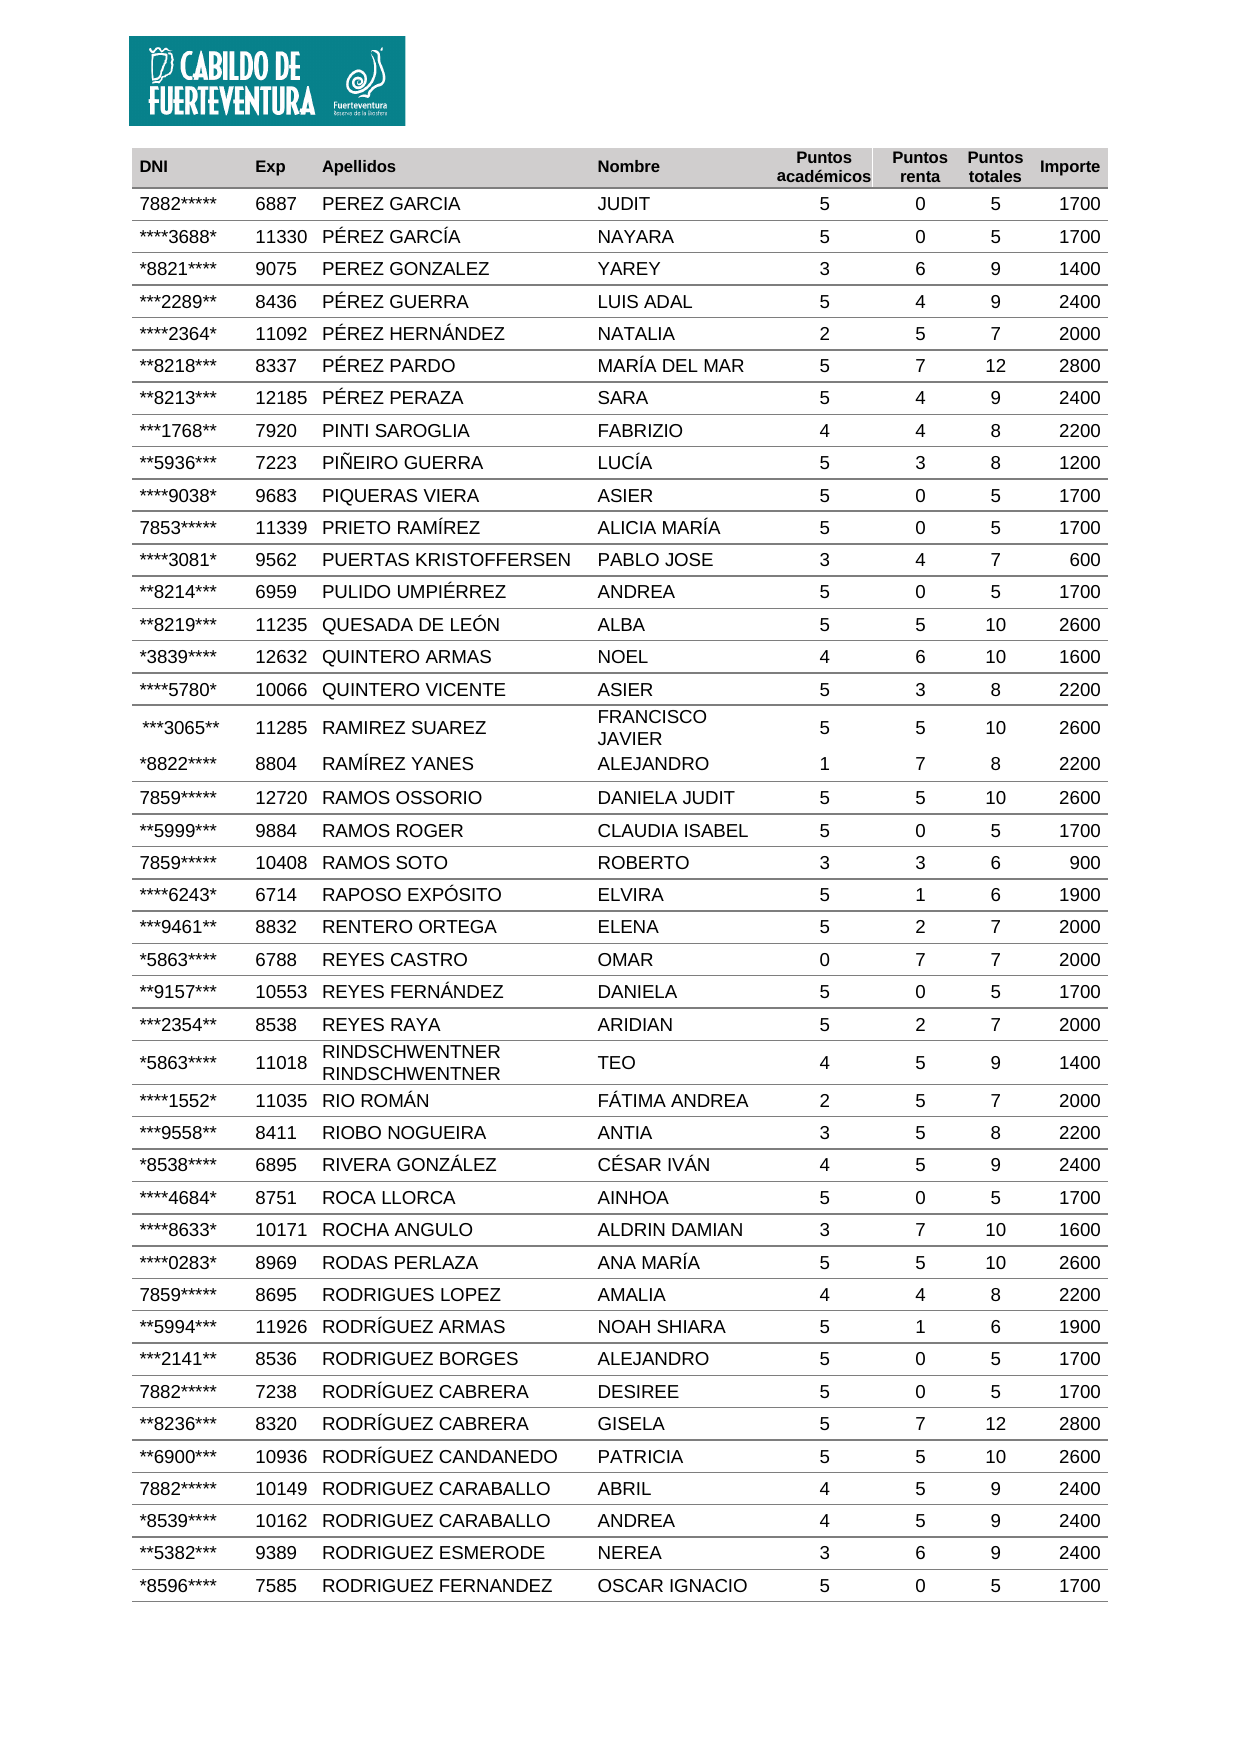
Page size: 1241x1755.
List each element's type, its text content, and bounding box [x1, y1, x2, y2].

table_cell 2200 [1023, 746, 1108, 781]
table_cell 8 [955, 674, 1023, 704]
table_cell 6887 [236, 189, 315, 219]
table_cell 7 [873, 944, 955, 975]
table_cell 8969 [236, 1247, 315, 1277]
table_cell 1700 [1023, 1182, 1108, 1213]
table_cell ***2289** [132, 286, 236, 316]
table_cell NEREA [585, 1538, 784, 1568]
table_cell 5 [784, 577, 872, 607]
table_cell RAMÍREZ YANES [315, 746, 585, 781]
table_cell REYES FERNÁNDEZ [315, 976, 585, 1007]
table_cell ***9558** [132, 1117, 236, 1148]
table_cell **6900*** [132, 1441, 236, 1471]
table_cell *3839**** [132, 641, 236, 672]
table_cell 10 [955, 706, 1023, 746]
table_cell RAMOS ROGER [315, 815, 585, 846]
table_cell ****4684* [132, 1182, 236, 1213]
table_cell AINHOA [585, 1182, 784, 1213]
table_cell 7 [955, 545, 1023, 575]
table_cell 3 [873, 674, 955, 704]
table_cell 12185 [236, 383, 315, 413]
table_cell 0 [784, 944, 872, 975]
table_cell CÉSAR IVÁN [585, 1150, 784, 1181]
table_cell 6 [873, 253, 955, 284]
table_cell 9 [955, 1473, 1023, 1504]
table_cell 5 [873, 706, 955, 746]
table_cell NOAH SHIARA [585, 1311, 784, 1342]
table_cell 9 [955, 1150, 1023, 1181]
table_cell 12 [955, 351, 1023, 381]
table_cell 0 [873, 577, 955, 607]
table_cell ANA MARÍA [585, 1247, 784, 1277]
table_cell ALBA [585, 609, 784, 640]
table_cell 5 [955, 512, 1023, 543]
table_cell 2000 [1023, 318, 1108, 349]
table_cell RODRIGUEZ FERNANDEZ [315, 1570, 585, 1601]
table_cell 4 [784, 1279, 872, 1310]
table_cell 10066 [236, 674, 315, 704]
table_cell REYES RAYA [315, 1009, 585, 1039]
table_cell RODRIGUEZ CARABALLO [315, 1505, 585, 1536]
table_cell 8436 [236, 286, 315, 316]
table_cell RIVERA GONZÁLEZ [315, 1150, 585, 1181]
table_cell 6 [955, 1311, 1023, 1342]
table_cell 2400 [1023, 1150, 1108, 1181]
table_cell 3 [784, 545, 872, 575]
table_cell NATALIA [585, 318, 784, 349]
table_cell 9 [955, 1041, 1023, 1083]
table_cell 4 [784, 641, 872, 672]
table_cell ARIDIAN [585, 1009, 784, 1039]
table_cell 7882***** [132, 1376, 236, 1407]
table_cell 5 [784, 1570, 872, 1601]
table_cell 5 [955, 480, 1023, 510]
table_cell 5 [784, 976, 872, 1007]
table_cell ANDREA [585, 577, 784, 607]
table_cell **8214*** [132, 577, 236, 607]
table_cell DANIELA JUDIT [585, 782, 784, 813]
table_cell 4 [784, 1041, 872, 1083]
table_cell 2400 [1023, 1473, 1108, 1504]
table_cell RAMOS SOTO [315, 847, 585, 878]
table_header Puntos renta [873, 148, 955, 187]
table_cell RENTERO ORTEGA [315, 912, 585, 942]
table_cell *5863**** [132, 944, 236, 975]
table_cell 5 [784, 1247, 872, 1277]
table_cell RINDSCHWENTNER RINDSCHWENTNER [315, 1041, 585, 1083]
table_cell ALICIA MARÍA [585, 512, 784, 543]
table_cell 4 [784, 415, 872, 446]
table_cell 7238 [236, 1376, 315, 1407]
table_cell 1700 [1023, 1570, 1108, 1601]
table_cell *5863**** [132, 1041, 236, 1083]
table_cell ****3081* [132, 545, 236, 575]
table_cell 8538 [236, 1009, 315, 1039]
table_cell 5 [784, 1408, 872, 1439]
table_cell QUINTERO VICENTE [315, 674, 585, 704]
table_cell 2 [873, 1009, 955, 1039]
table_cell ***1768** [132, 415, 236, 446]
table_cell 1400 [1023, 1041, 1108, 1083]
table_cell 1 [873, 1311, 955, 1342]
table_cell 600 [1023, 545, 1108, 575]
table_header Puntos cadémicos [784, 148, 872, 187]
table_cell 8 [955, 447, 1023, 478]
table_cell 8832 [236, 912, 315, 942]
table_cell 900 [1023, 847, 1108, 878]
table_cell 2000 [1023, 1085, 1108, 1116]
table_header Nombre a [585, 148, 784, 187]
table_cell RAMOS OSSORIO [315, 782, 585, 813]
table_cell ASIER [585, 674, 784, 704]
table_cell 6 [873, 641, 955, 672]
table_cell NAYARA [585, 221, 784, 252]
table_cell 6714 [236, 880, 315, 910]
table_cell 4 [784, 1473, 872, 1504]
table_cell 5 [784, 912, 872, 942]
table_cell 5 [873, 782, 955, 813]
table_cell 7 [873, 1408, 955, 1439]
table_cell ****1552* [132, 1085, 236, 1116]
table_cell LUCÍA [585, 447, 784, 478]
table_cell 0 [873, 1182, 955, 1213]
table_cell 6 [873, 1538, 955, 1568]
table_cell 7223 [236, 447, 315, 478]
table_cell 5 [784, 880, 872, 910]
table_cell FABRIZIO [585, 415, 784, 446]
table_cell 5 [955, 815, 1023, 846]
table_cell 10 [955, 641, 1023, 672]
table_cell QUESADA DE LEÓN [315, 609, 585, 640]
table_cell 4 [784, 1150, 872, 1181]
table_cell 1700 [1023, 221, 1108, 252]
table_cell 0 [873, 1376, 955, 1407]
table_cell 10 [955, 1441, 1023, 1471]
table_header Importe [1023, 148, 1108, 187]
table_cell 4 [873, 1279, 955, 1310]
table_cell 7 [955, 912, 1023, 942]
table_cell PATRICIA [585, 1441, 784, 1471]
table_cell PÉREZ PARDO [315, 351, 585, 381]
table_cell ROBERTO [585, 847, 784, 878]
table_cell ****2364* [132, 318, 236, 349]
table_cell 5 [784, 447, 872, 478]
table_cell 2800 [1023, 351, 1108, 381]
table_cell ***3065** [132, 706, 236, 746]
table_cell RODRÍGUEZ CANDANEDO [315, 1441, 585, 1471]
table_cell ****6243* [132, 880, 236, 910]
table_cell DANIELA [585, 976, 784, 1007]
table_cell SARA [585, 383, 784, 413]
table_cell AMALIA [585, 1279, 784, 1310]
table_cell 8337 [236, 351, 315, 381]
table_cell 11092 [236, 318, 315, 349]
table_cell PINTI SAROGLIA [315, 415, 585, 446]
table_cell 7853***** [132, 512, 236, 543]
table_cell 3 [784, 1538, 872, 1568]
table_cell 9 [955, 286, 1023, 316]
table_cell 2400 [1023, 383, 1108, 413]
table_cell 6 [955, 880, 1023, 910]
table_cell PIQUERAS VIERA [315, 480, 585, 510]
table_cell DESIREE [585, 1376, 784, 1407]
table_cell 11235 [236, 609, 315, 640]
table_cell 11330 [236, 221, 315, 252]
table_cell **8236*** [132, 1408, 236, 1439]
table_cell 12632 [236, 641, 315, 672]
table_cell 8 [955, 415, 1023, 446]
table_cell 5 [784, 1344, 872, 1374]
table_cell RAPOSO EXPÓSITO [315, 880, 585, 910]
table_cell 0 [873, 221, 955, 252]
table_cell ABRIL [585, 1473, 784, 1504]
table_cell 5 [784, 1376, 872, 1407]
table_cell 11339 [236, 512, 315, 543]
table_cell 1700 [1023, 577, 1108, 607]
table_cell 8695 [236, 1279, 315, 1310]
table_cell 7 [873, 1215, 955, 1245]
table_cell ROCA LLORCA [315, 1182, 585, 1213]
table_cell 1400 [1023, 253, 1108, 284]
table_cell 3 [784, 847, 872, 878]
table_cell **5382*** [132, 1538, 236, 1568]
table_cell 10408 [236, 847, 315, 878]
table_cell OMAR [585, 944, 784, 975]
table_cell 1 [873, 880, 955, 910]
table_cell 5 [873, 1473, 955, 1504]
table_cell 5 [955, 976, 1023, 1007]
table_cell 2200 [1023, 415, 1108, 446]
table_cell *8821**** [132, 253, 236, 284]
table_cell 1900 [1023, 880, 1108, 910]
table_cell 4 [873, 286, 955, 316]
table_cell 5 [784, 286, 872, 316]
table_cell 7859***** [132, 1279, 236, 1310]
table_cell 5 [784, 221, 872, 252]
table_cell 10936 [236, 1441, 315, 1471]
table_cell ALDRIN DAMIAN [585, 1215, 784, 1245]
table_cell 2200 [1023, 674, 1108, 704]
table_cell FRANCISCO JAVIER [585, 706, 784, 746]
table_cell RODRIGUEZ BORGES [315, 1344, 585, 1374]
table_cell 5 [784, 189, 872, 219]
table_cell 1700 [1023, 189, 1108, 219]
table_cell QUINTERO ARMAS [315, 641, 585, 672]
table_cell 1700 [1023, 480, 1108, 510]
table_cell ALEJANDRO [585, 746, 784, 781]
table_cell 8320 [236, 1408, 315, 1439]
table_cell 2800 [1023, 1408, 1108, 1439]
table_cell 9884 [236, 815, 315, 846]
table_cell 5 [955, 1570, 1023, 1601]
table_cell 5 [873, 1247, 955, 1277]
table_cell 5 [873, 1117, 955, 1148]
table_cell RODRÍGUEZ CABRERA [315, 1408, 585, 1439]
table_cell RODRÍGUEZ CABRERA [315, 1376, 585, 1407]
table_cell 12720 [236, 782, 315, 813]
table_cell 9 [955, 253, 1023, 284]
table_cell ALEJANDRO [585, 1344, 784, 1374]
table_cell ELVIRA [585, 880, 784, 910]
table_cell 10 [955, 1215, 1023, 1245]
table_cell 8804 [236, 746, 315, 781]
table_cell PABLO JOSE [585, 545, 784, 575]
table_header DNI [132, 148, 236, 187]
table_cell 2000 [1023, 1009, 1108, 1039]
table_cell PRIETO RAMÍREZ [315, 512, 585, 543]
table_cell 9683 [236, 480, 315, 510]
table_cell RODAS PERLAZA [315, 1247, 585, 1277]
table_cell 8 [955, 1279, 1023, 1310]
table_cell 0 [873, 976, 955, 1007]
table_cell RIOBO NOGUEIRA [315, 1117, 585, 1148]
table_cell 2 [784, 1085, 872, 1116]
table_cell MARÍA DEL MAR [585, 351, 784, 381]
table_cell 2400 [1023, 1505, 1108, 1536]
table_cell PEREZ GARCIA [315, 189, 585, 219]
table_cell 5 [784, 1441, 872, 1471]
table_cell 5 [784, 1182, 872, 1213]
table_cell 5 [784, 480, 872, 510]
table_cell 4 [784, 1505, 872, 1536]
table_cell 2 [784, 318, 872, 349]
table_cell 2600 [1023, 1247, 1108, 1277]
table_cell 6788 [236, 944, 315, 975]
table_cell 5 [873, 1505, 955, 1536]
table_cell 2 [873, 912, 955, 942]
table_cell ***2354** [132, 1009, 236, 1039]
table_cell 10162 [236, 1505, 315, 1536]
table_cell **5936*** [132, 447, 236, 478]
table_cell 2600 [1023, 609, 1108, 640]
table_cell CLAUDIA ISABEL [585, 815, 784, 846]
table_cell PUERTAS KRISTOFFERSEN [315, 545, 585, 575]
table_cell **8219*** [132, 609, 236, 640]
table_cell 1700 [1023, 1376, 1108, 1407]
table_cell **5994*** [132, 1311, 236, 1342]
table_cell 5 [784, 674, 872, 704]
table_cell 9389 [236, 1538, 315, 1568]
table_cell 5 [873, 1041, 955, 1083]
table_cell 7882***** [132, 189, 236, 219]
table_cell 5 [784, 1311, 872, 1342]
table_header Puntos totales [955, 148, 1023, 187]
table_cell ANTIA [585, 1117, 784, 1148]
table_cell 1700 [1023, 512, 1108, 543]
table_cell GISELA [585, 1408, 784, 1439]
table_cell ROCHA ANGULO [315, 1215, 585, 1245]
table_cell *8822**** [132, 746, 236, 781]
table_cell 2600 [1023, 1441, 1108, 1471]
table_cell **8213*** [132, 383, 236, 413]
table_cell PÉREZ GUERRA [315, 286, 585, 316]
table_cell 10 [955, 609, 1023, 640]
table_cell 9 [955, 1538, 1023, 1568]
table_cell **8218*** [132, 351, 236, 381]
table_cell 6 [955, 847, 1023, 878]
table_cell 8 [955, 1117, 1023, 1148]
table_cell 2400 [1023, 1538, 1108, 1568]
table_cell 10 [955, 782, 1023, 813]
table_cell 8751 [236, 1182, 315, 1213]
table_cell 2200 [1023, 1279, 1108, 1310]
table_cell 7 [873, 746, 955, 781]
table_cell NOEL [585, 641, 784, 672]
table_cell 7 [955, 1009, 1023, 1039]
table_cell ****9038* [132, 480, 236, 510]
table_cell 5 [784, 512, 872, 543]
table_cell 2600 [1023, 706, 1108, 746]
table_cell 11018 [236, 1041, 315, 1083]
table_cell 4 [873, 383, 955, 413]
table_cell 3 [784, 1117, 872, 1148]
table_cell PÉREZ GARCÍA [315, 221, 585, 252]
table_cell 11285 [236, 706, 315, 746]
table_cell 9 [955, 383, 1023, 413]
table_cell 5 [955, 577, 1023, 607]
table_cell 3 [784, 1215, 872, 1245]
table_cell 5 [784, 782, 872, 813]
table_cell 7920 [236, 415, 315, 446]
table_cell 5 [784, 706, 872, 746]
table_cell 1 [784, 746, 872, 781]
table_cell 5 [784, 609, 872, 640]
table_cell RIO ROMÁN [315, 1085, 585, 1116]
table_cell 3 [784, 253, 872, 284]
table_cell 6895 [236, 1150, 315, 1181]
table_cell RODRÍGUEZ ARMAS [315, 1311, 585, 1342]
table_cell PIÑEIRO GUERRA [315, 447, 585, 478]
table_cell 5 [955, 221, 1023, 252]
table_cell ***9461** [132, 912, 236, 942]
table_cell 9562 [236, 545, 315, 575]
table_cell 11926 [236, 1311, 315, 1342]
table_cell 4 [873, 415, 955, 446]
table_cell RODRIGUEZ ESMERODE [315, 1538, 585, 1568]
table_cell RODRIGUES LOPEZ [315, 1279, 585, 1310]
table_cell 9 [955, 1505, 1023, 1536]
table_cell 5 [955, 189, 1023, 219]
table_cell 12 [955, 1408, 1023, 1439]
table_cell PÉREZ PERAZA [315, 383, 585, 413]
table_header Exp [236, 148, 315, 187]
table_cell ***2141** [132, 1344, 236, 1374]
table_cell JUDIT [585, 189, 784, 219]
table_cell 4 [873, 545, 955, 575]
table_cell 8411 [236, 1117, 315, 1148]
table_cell 7859***** [132, 847, 236, 878]
table_cell OSCAR IGNACIO [585, 1570, 784, 1601]
table_cell 5 [784, 1009, 872, 1039]
table_cell 2000 [1023, 944, 1108, 975]
table_cell 9075 [236, 253, 315, 284]
table_cell ANDREA [585, 1505, 784, 1536]
table_cell 0 [873, 512, 955, 543]
table_cell 1700 [1023, 1344, 1108, 1374]
table_cell FÁTIMA ANDREA [585, 1085, 784, 1116]
table_cell 1700 [1023, 815, 1108, 846]
table_cell **9157*** [132, 976, 236, 1007]
table_cell 7882***** [132, 1473, 236, 1504]
table_cell 5 [873, 1085, 955, 1116]
table_cell LUIS ADAL [585, 286, 784, 316]
table_cell 1600 [1023, 641, 1108, 672]
table_cell *8539**** [132, 1505, 236, 1536]
table_cell REYES CASTRO [315, 944, 585, 975]
table_cell 5 [784, 815, 872, 846]
table_cell ****5780* [132, 674, 236, 704]
table_header Apellidos [315, 148, 585, 187]
table_cell 7585 [236, 1570, 315, 1601]
table_cell 10149 [236, 1473, 315, 1504]
table_cell 5 [873, 1441, 955, 1471]
table_cell 0 [873, 189, 955, 219]
table_cell 5 [784, 383, 872, 413]
table_cell 2200 [1023, 1117, 1108, 1148]
table_cell 10171 [236, 1215, 315, 1245]
table_cell 0 [873, 815, 955, 846]
table_cell 6959 [236, 577, 315, 607]
table_cell 7 [955, 318, 1023, 349]
table_cell TEO [585, 1041, 784, 1083]
table_cell 5 [873, 1150, 955, 1181]
table_cell 3 [873, 447, 955, 478]
table_cell ****3688* [132, 221, 236, 252]
table_cell 2000 [1023, 912, 1108, 942]
table_cell 0 [873, 1570, 955, 1601]
table_cell 5 [784, 351, 872, 381]
table_cell 7859***** [132, 782, 236, 813]
table_cell *8596**** [132, 1570, 236, 1601]
table_cell YAREY [585, 253, 784, 284]
table_cell RODRIGUEZ CARABALLO [315, 1473, 585, 1504]
table_cell *8538**** [132, 1150, 236, 1181]
table_cell 0 [873, 1344, 955, 1374]
table_cell 11035 [236, 1085, 315, 1116]
table_cell 2400 [1023, 286, 1108, 316]
table_cell 5 [955, 1344, 1023, 1374]
table_cell 1900 [1023, 1311, 1108, 1342]
table_cell 2600 [1023, 782, 1108, 813]
table_cell 8536 [236, 1344, 315, 1374]
table_cell PÉREZ HERNÁNDEZ [315, 318, 585, 349]
table_cell 5 [955, 1182, 1023, 1213]
table_cell **5999*** [132, 815, 236, 846]
table_cell ****0283* [132, 1247, 236, 1277]
table_cell ELENA [585, 912, 784, 942]
table_cell 5 [955, 1376, 1023, 1407]
table_cell ****8633* [132, 1215, 236, 1245]
table_cell PULIDO UMPIÉRREZ [315, 577, 585, 607]
table_cell 0 [873, 480, 955, 510]
table_cell 1700 [1023, 976, 1108, 1007]
table_cell 5 [873, 318, 955, 349]
table_cell 7 [955, 944, 1023, 975]
table_cell 8 [955, 746, 1023, 781]
table_cell 10 [955, 1247, 1023, 1277]
table_cell 10553 [236, 976, 315, 1007]
table_cell 5 [873, 609, 955, 640]
table_cell 7 [955, 1085, 1023, 1116]
table_cell ASIER [585, 480, 784, 510]
table_cell 1600 [1023, 1215, 1108, 1245]
table_cell 3 [873, 847, 955, 878]
table_cell PEREZ GONZALEZ [315, 253, 585, 284]
table_cell 7 [873, 351, 955, 381]
table_cell 1200 [1023, 447, 1108, 478]
table_cell RAMIREZ SUAREZ [315, 706, 585, 746]
